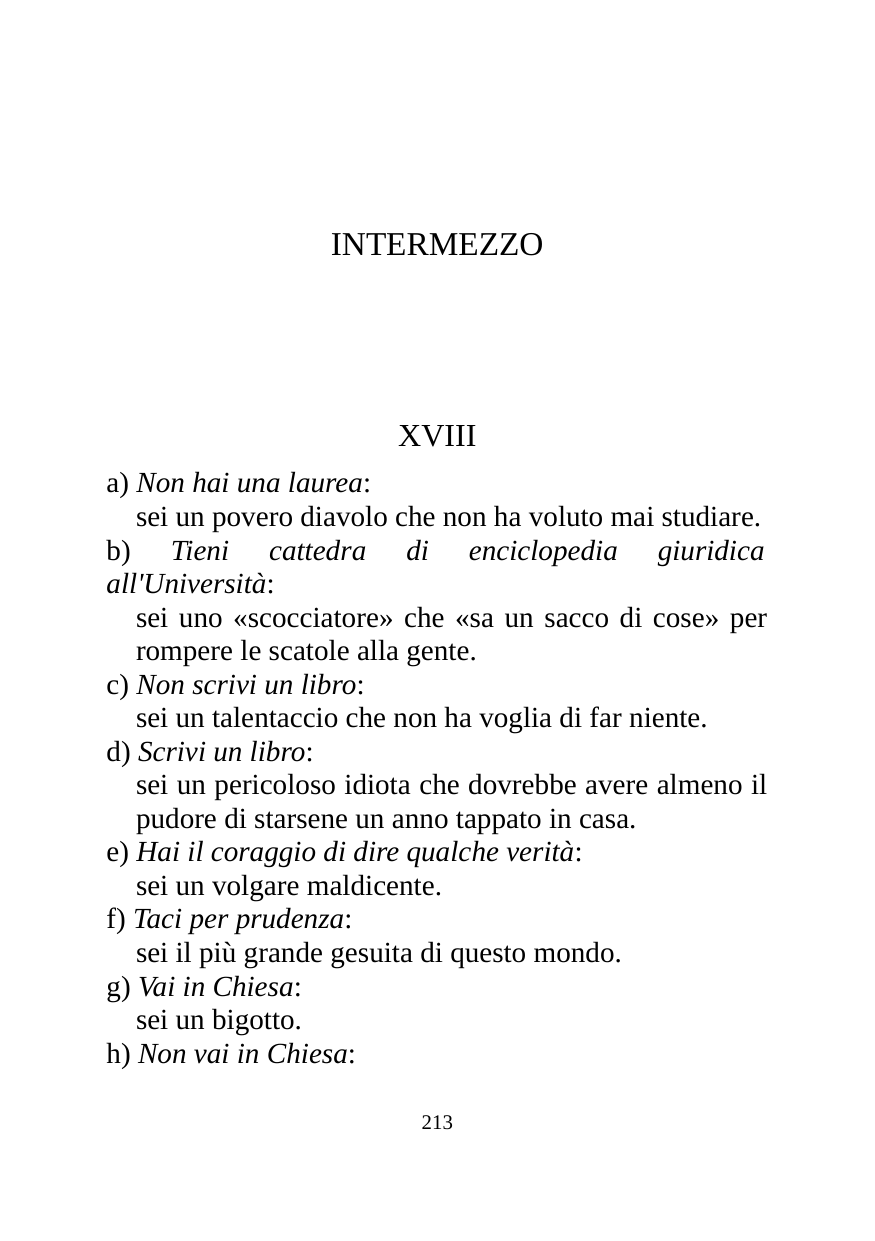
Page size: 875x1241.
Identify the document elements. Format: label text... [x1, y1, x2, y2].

text b) Tieni cattedra di enciclopedia giuridica all'Università: [106, 533, 768, 600]
text e) Hai il coraggio di dire qualche verità: [106, 834, 768, 868]
text sei un talentaccio che non ha voglia di far niente. [106, 700, 768, 734]
subtitle XVIII [106, 416, 768, 453]
text d) Scrivi un libro: [106, 734, 768, 767]
text g) Vai in Chiesa: [106, 969, 768, 1002]
text sei un bigotto. [106, 1002, 768, 1036]
text sei uno «scocciatore» che «sa un sacco di cose» per rompere le scatole alla gente. [136, 600, 768, 667]
text c) Non scrivi un libro: [106, 667, 768, 700]
subtitle INTERMEZZO [106, 224, 768, 263]
text h) Non vai in Chiesa: [106, 1036, 768, 1069]
text sei un povero diavolo che non ha voluto mai studiare. [106, 499, 768, 533]
text sei un volgare maldicente. [106, 868, 768, 902]
text sei un pericoloso idiota che dovrebbe avere almeno il pudore di starsene un anno tappato in casa. [136, 767, 768, 834]
text f) Taci per prudenza: [106, 902, 768, 935]
text a) Non hai una laurea: [106, 466, 768, 499]
text sei il più grande gesuita di questo mondo. [106, 935, 768, 969]
